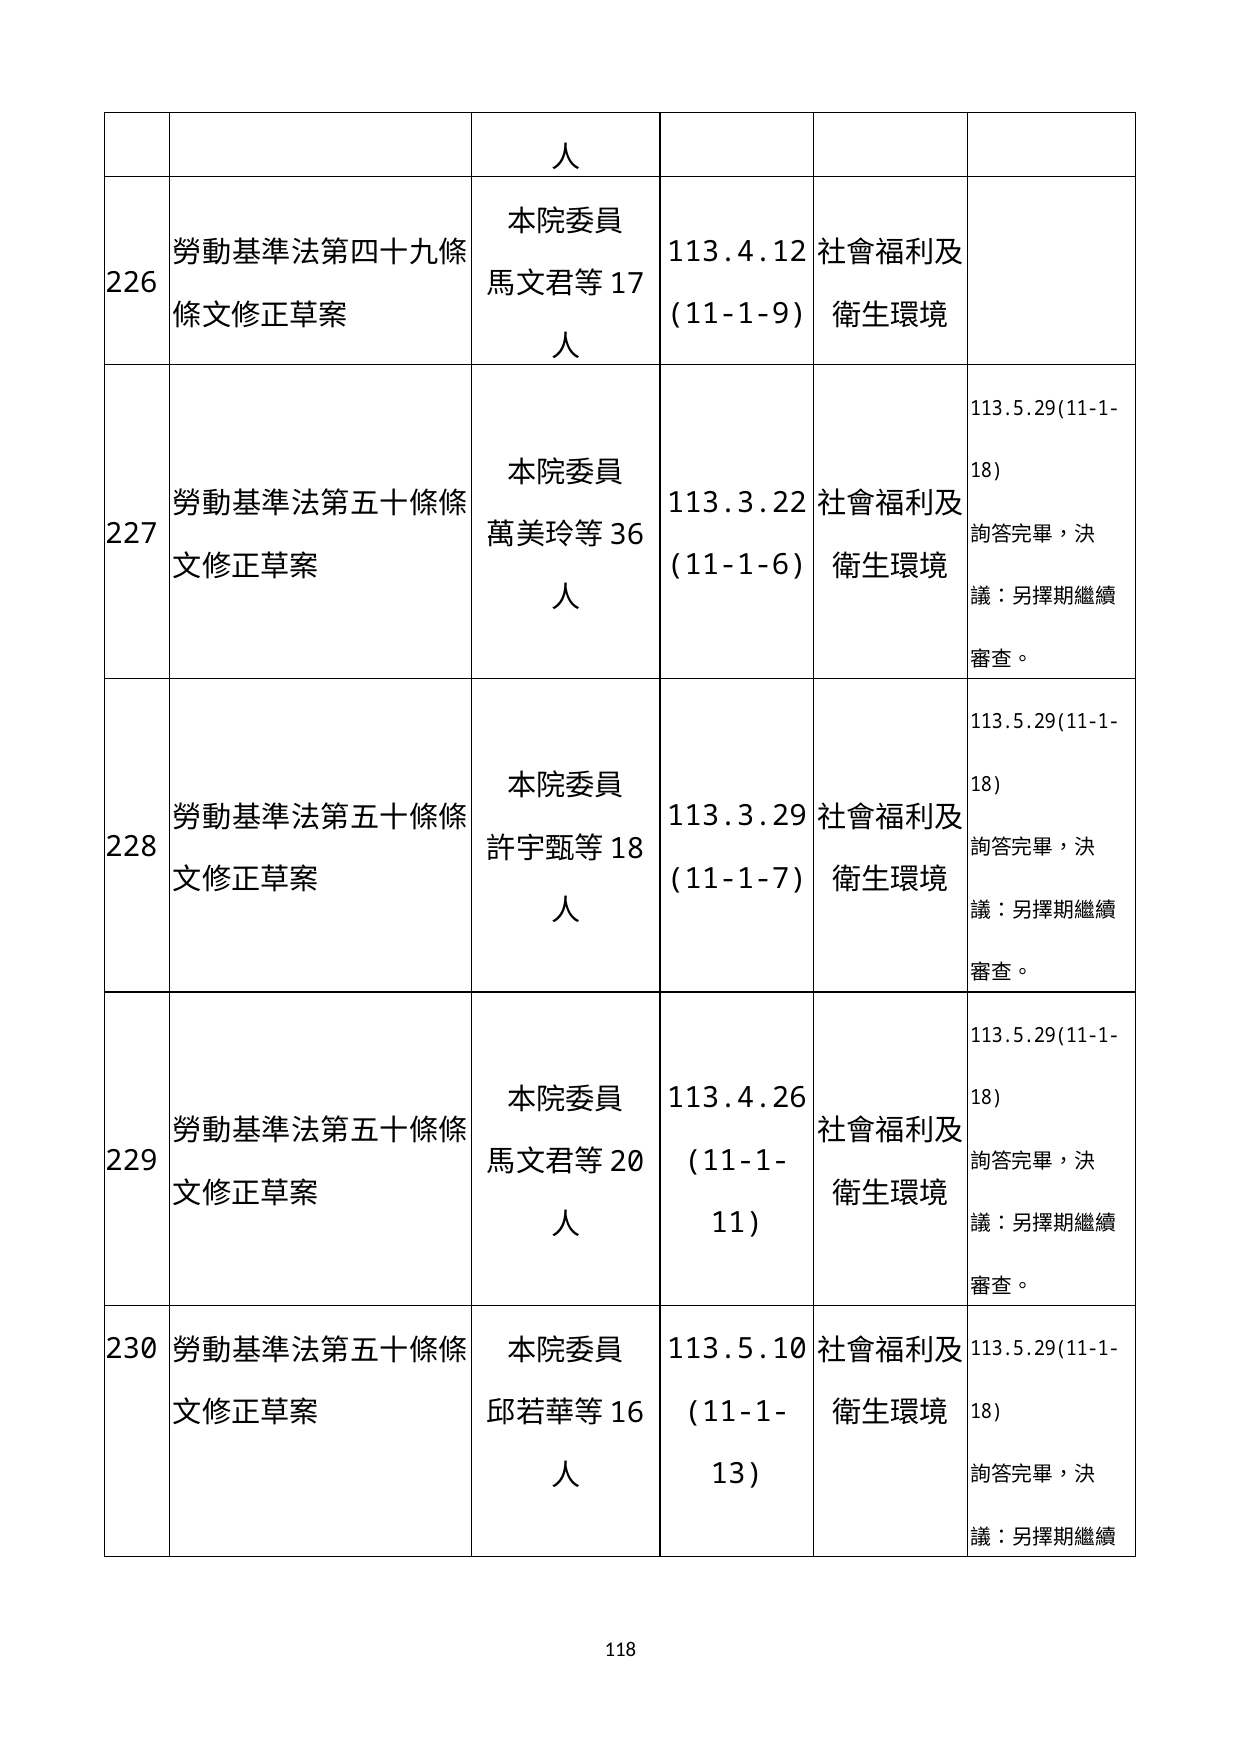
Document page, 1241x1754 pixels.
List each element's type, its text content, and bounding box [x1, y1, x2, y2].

table_cell 勞動基準法第五十條條文修正草案 [170, 1306, 471, 1556]
table_cell 社會福利及衛生環境 [814, 993, 967, 1305]
table_cell 人 [472, 113, 659, 176]
table_cell [105, 679, 169, 991]
table_cell 社會福利及衛生環境 [814, 1306, 967, 1556]
table_cell [105, 365, 169, 678]
table_cell 勞動基準法第五十條條文修正草案 [170, 679, 471, 991]
table_cell 社會福利及衛生環境 [814, 365, 967, 678]
table_cell 113.5.10 (11-1-13) [661, 1306, 813, 1556]
table_cell [105, 177, 169, 364]
table_cell 113.4.12 (11-1-9) [661, 177, 813, 364]
table_cell 113.5.29(11-1-18) 詢答完畢，決議：另擇期繼續審查。 [968, 365, 1135, 678]
table_cell 本院委員 萬美玲等36人 [472, 365, 659, 678]
table_cell 勞動基準法第五十條條文修正草案 [170, 365, 471, 678]
table_cell 本院委員 邱若華等16人 [472, 1306, 659, 1556]
table_cell 113.3.29 (11-1-7) [661, 679, 813, 991]
table_cell 113.5.29(11-1-18) 詢答完畢，決議：另擇期繼續審查。 [968, 679, 1135, 991]
table_cell 113.5.29(11-1-18) 詢答完畢，決議：另擇期繼續 [968, 1306, 1135, 1556]
table_cell 本院委員 馬文君等20人 [472, 993, 659, 1305]
table_cell 勞動基準法第四十九條條文修正草案 [170, 177, 471, 364]
table_cell [105, 993, 169, 1305]
table_cell 113.3.22 (11-1-6) [661, 365, 813, 678]
table_cell [968, 113, 1135, 176]
table_cell [968, 177, 1135, 364]
table_cell [105, 1306, 169, 1556]
table_cell [105, 113, 169, 176]
table_cell 本院委員 馬文君等17人 [472, 177, 659, 364]
table_cell [170, 113, 471, 176]
table_cell 社會福利及衛生環境 [814, 177, 967, 364]
table_cell 勞動基準法第五十條條文修正草案 [170, 993, 471, 1305]
table_cell 113.4.26 (11-1-11) [661, 993, 813, 1305]
table_cell 本院委員 許宇甄等18人 [472, 679, 659, 991]
table_cell [661, 113, 813, 176]
table_cell 社會福利及衛生環境 [814, 679, 967, 991]
table_cell 113.5.29(11-1-18) 詢答完畢，決議：另擇期繼續審查。 [968, 993, 1135, 1305]
table_cell [814, 113, 967, 176]
